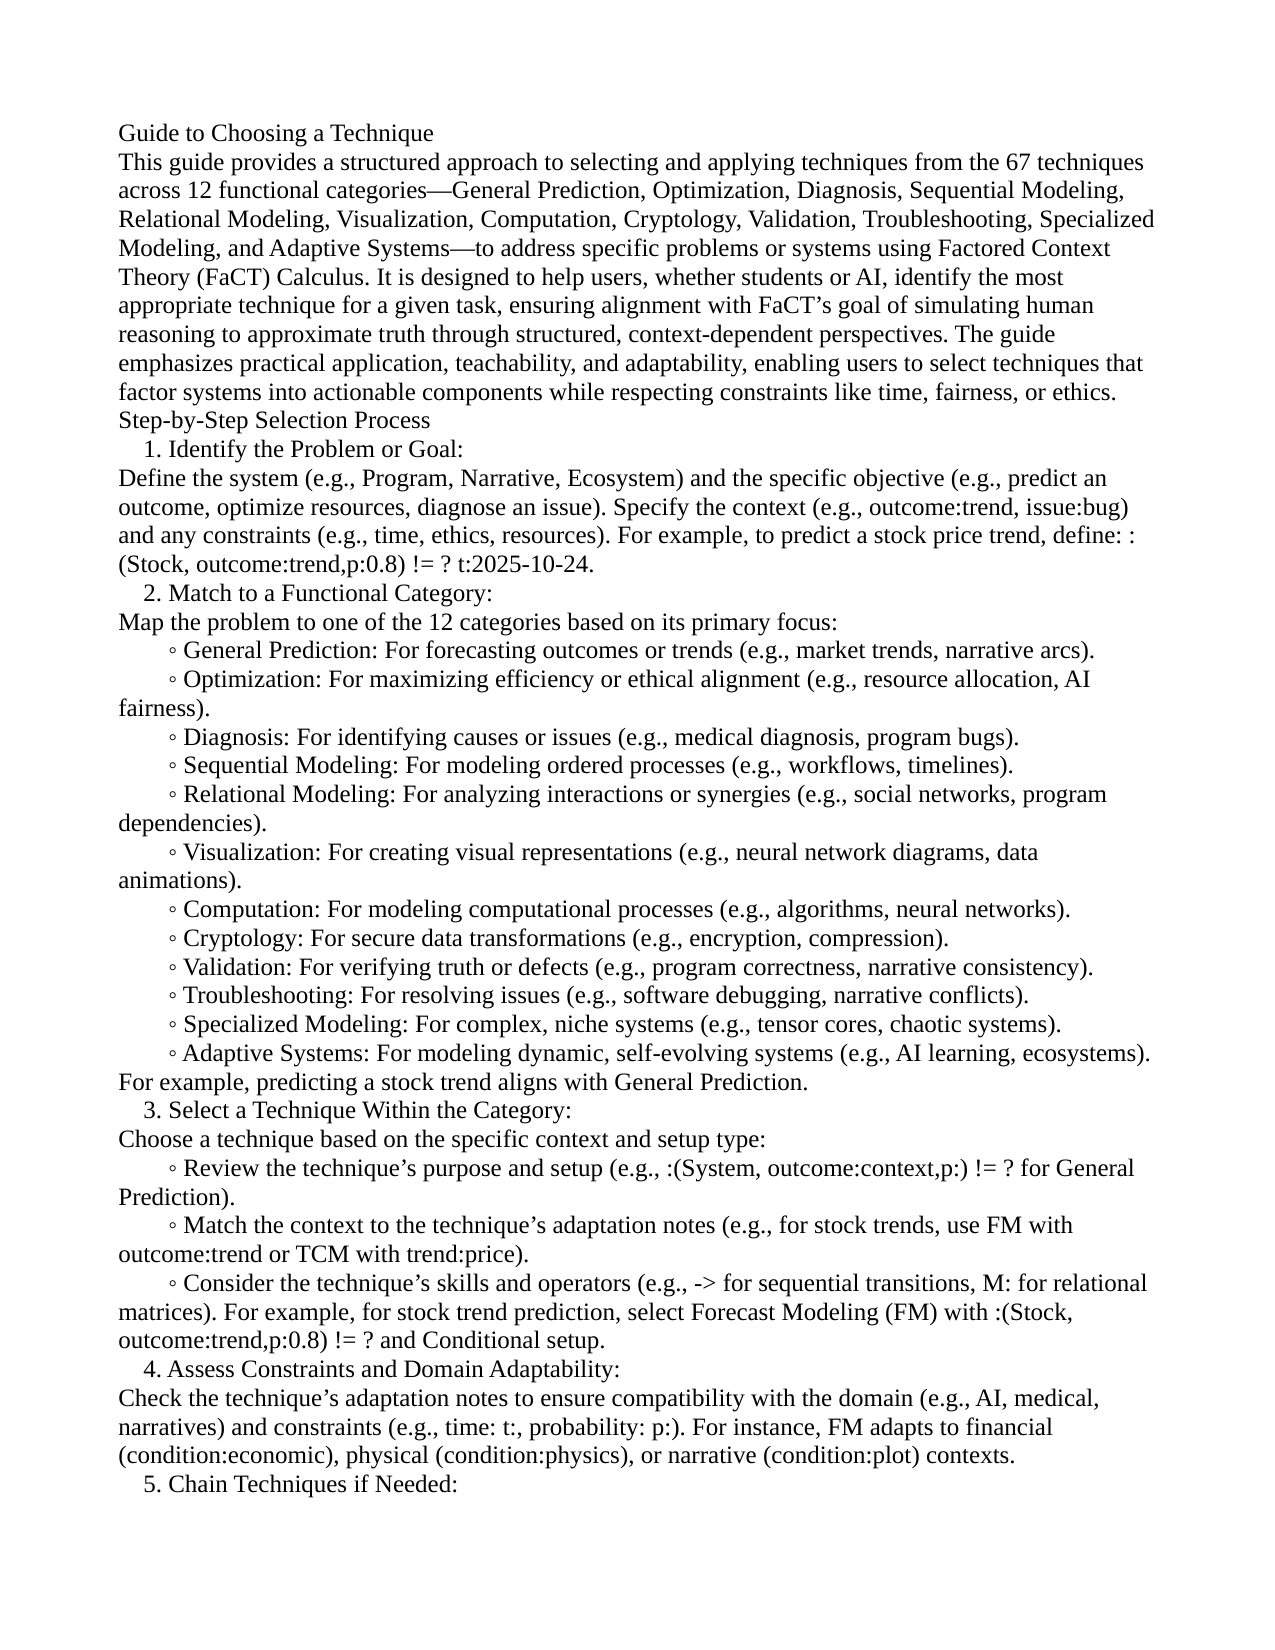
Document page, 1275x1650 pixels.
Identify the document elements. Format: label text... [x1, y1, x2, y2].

text Choose a technique based on the specific context and setup type: [118, 1124, 1157, 1153]
text ◦ Visualization: For creating visual representations (e.g., neural network diagrams, data animations). [118, 837, 1157, 894]
text Step-by-Step Selection Process [118, 406, 1157, 434]
text Map the problem to one of the 12 categories based on its primary focus: [118, 607, 1157, 636]
text 5. Chain Techniques if Needed: [118, 1469, 1157, 1498]
text ◦ Specialized Modeling: For complex, niche systems (e.g., tensor cores, chaotic systems). [118, 1009, 1157, 1038]
text ◦ Diagnosis: For identifying causes or issues (e.g., medical diagnosis, program bugs). [118, 722, 1157, 751]
text 4. Assess Constraints and Domain Adaptability: [118, 1354, 1157, 1383]
text This guide provides a structured approach to selecting and applying techniques from the 67 techniques across 12 functional categories—General Prediction, Optimization, Diagnosis, Sequential Modeling, Relational Modeling, Visualization, Computation, Cryptology, Validation, Troubleshooting, Specialized Modeling, and Adaptive Systems—to address specific problems or systems using Factored Context Theory (FaCT) Calculus. It is designed to help users, whether students or AI, identify the most appropriate technique for a given task, ensuring alignment with FaCT’s goal of simulating human reasoning to approximate truth through structured, context-dependent perspectives. The guide emphasizes practical application, teachability, and adaptability, enabling users to select techniques that factor systems into actionable components while respecting constraints like time, fairness, or ethics. [118, 147, 1157, 406]
text 3. Select a Technique Within the Category: [118, 1096, 1157, 1124]
text 1. Identify the Problem or Goal: [118, 434, 1157, 463]
text ◦ Adaptive Systems: For modeling dynamic, self-evolving systems (e.g., AI learning, ecosystems). For example, predicting a stock trend aligns with General Prediction. [118, 1038, 1157, 1096]
text 2. Match to a Functional Category: [118, 578, 1157, 607]
text ◦ General Prediction: For forecasting outcomes or trends (e.g., market trends, narrative arcs). [118, 636, 1157, 664]
text ◦ Relational Modeling: For analyzing interactions or synergies (e.g., social networks, program dependencies). [118, 779, 1157, 837]
text ◦ Review the technique’s purpose and setup (e.g., :(System, outcome:context,p:) != ? for General Prediction). [118, 1153, 1157, 1211]
text ◦ Troubleshooting: For resolving issues (e.g., software debugging, narrative conflicts). [118, 981, 1157, 1009]
text ◦ Validation: For verifying truth or defects (e.g., program correctness, narrative consistency). [118, 952, 1157, 981]
text ◦ Cryptology: For secure data transformations (e.g., encryption, compression). [118, 923, 1157, 952]
text ◦ Computation: For modeling computational processes (e.g., algorithms, neural networks). [118, 894, 1157, 923]
text ◦ Consider the technique’s skills and operators (e.g., -> for sequential transitions, M: for relational matrices). For example, for stock trend prediction, select Forecast Modeling (FM) with :(Stock, outcome:trend,p:0.8) != ? and Conditional setup. [118, 1268, 1157, 1354]
text Define the system (e.g., Program, Narrative, Ecosystem) and the specific objective (e.g., predict an outcome, optimize resources, diagnose an issue). Specify the context (e.g., outcome:trend, issue:bug) and any constraints (e.g., time, ethics, resources). For example, to predict a stock price trend, define: :(Stock, outcome:trend,p:0.8) != ? t:2025-10-24. [118, 463, 1157, 578]
text Check the technique’s adaptation notes to ensure compatibility with the domain (e.g., AI, medical, narratives) and constraints (e.g., time: t:, probability: p:). For instance, FM adapts to financial (condition:economic), physical (condition:physics), or narrative (condition:plot) contexts. [118, 1383, 1157, 1469]
text ◦ Optimization: For maximizing efficiency or ethical alignment (e.g., resource allocation, AI fairness). [118, 664, 1157, 722]
text ◦ Sequential Modeling: For modeling ordered processes (e.g., workflows, timelines). [118, 751, 1157, 779]
text Guide to Choosing a Technique [118, 118, 1157, 147]
text ◦ Match the context to the technique’s adaptation notes (e.g., for stock trends, use FM with outcome:trend or TCM with trend:price). [118, 1211, 1157, 1268]
